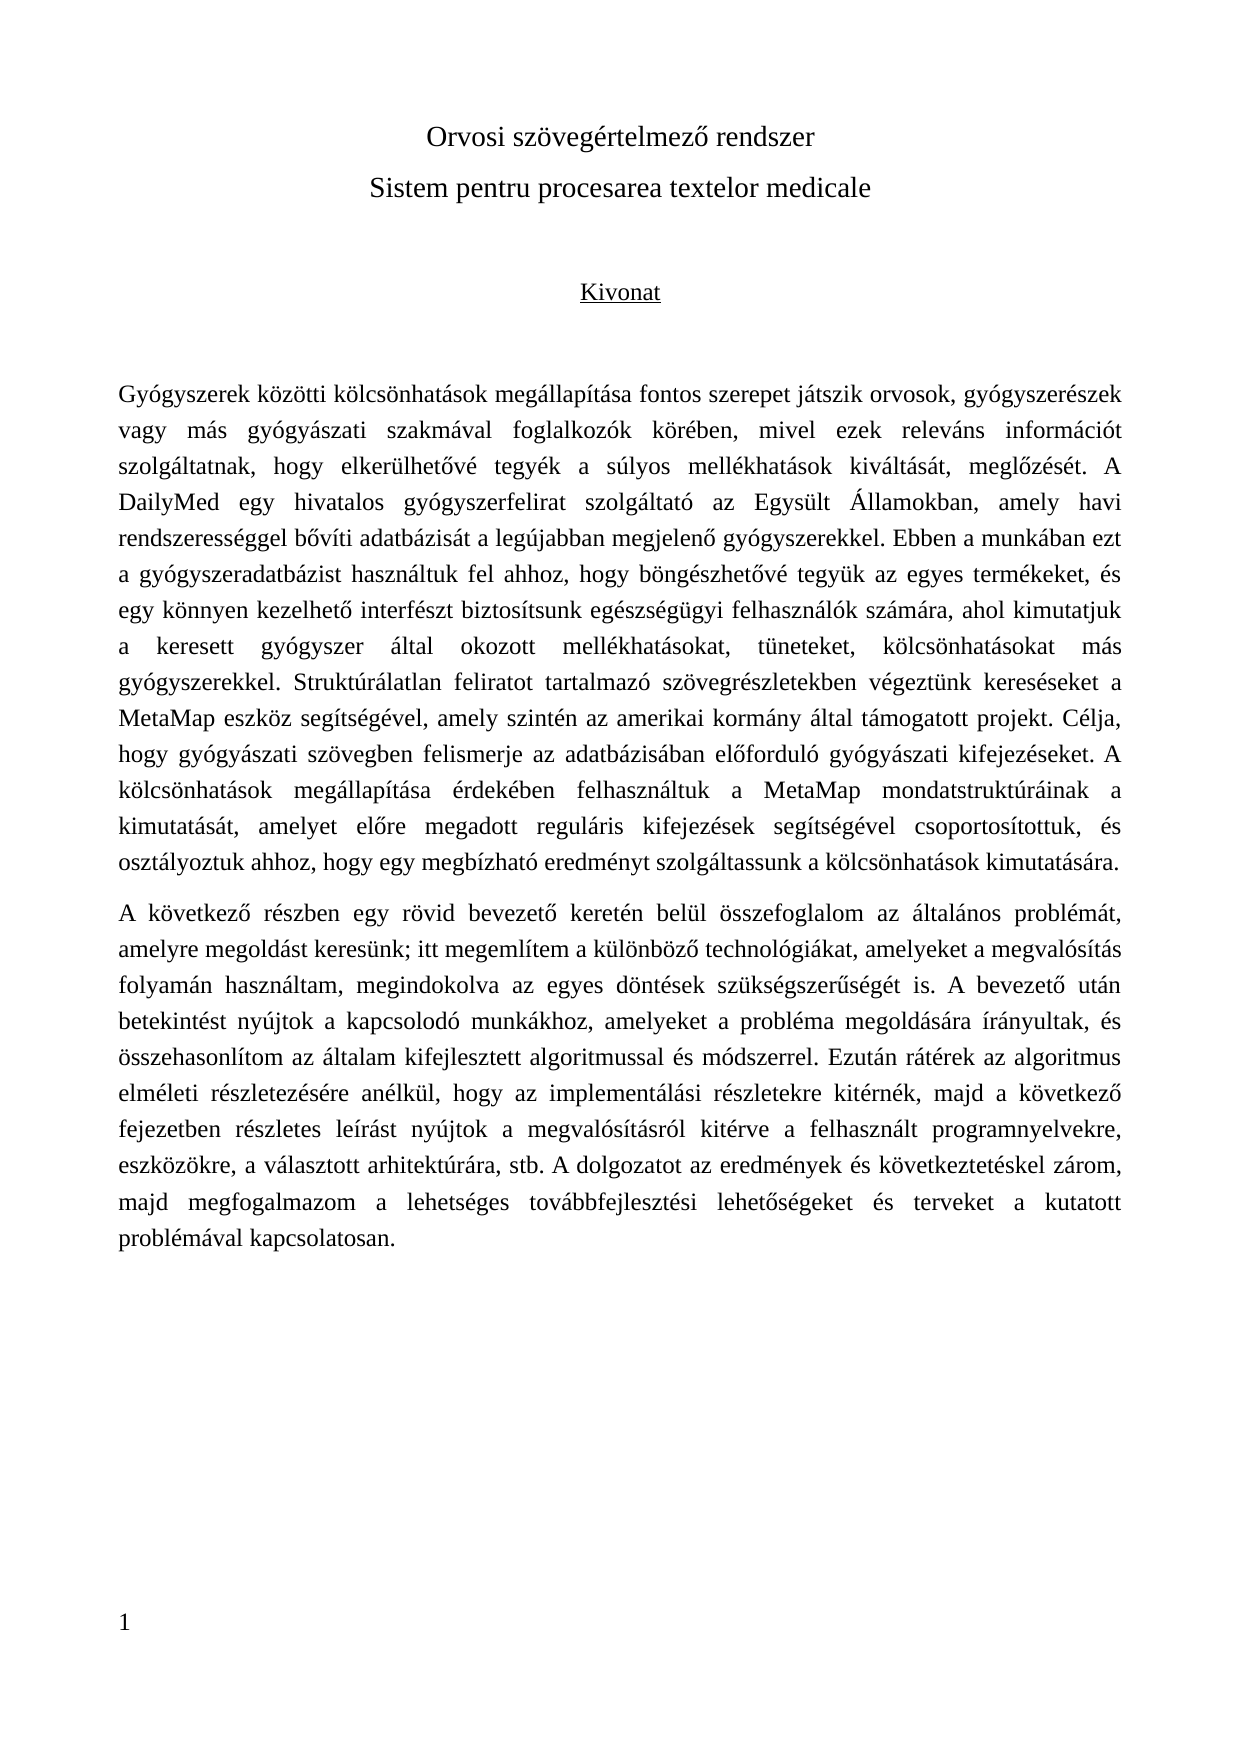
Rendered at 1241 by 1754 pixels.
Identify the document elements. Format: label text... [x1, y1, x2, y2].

text Kivonat [118, 271, 1122, 307]
text Sistem pentru procesarea textelor medicale [118, 169, 1122, 205]
text Gyógyszerek közötti kölcsönhatások megállapítása fontos szerepet játszik orvosok, gyógyszerészek vagy más gyógyászati szakmával foglalkozók körében, mivel ezek releváns információt szolgáltatnak, hogy elkerülhetővé tegyék a súlyos mellékhatások kiváltását, meglőzését. A DailyMed egy hivatalos gyógyszerfelirat szolgáltató az Egysült Államokban, amely havi rendszerességgel bővíti adatbázisát a legújabban megjelenő gyógyszerekkel. Ebben a munkában ezt a gyógyszeradatbázist használtuk fel ahhoz, hogy böngészhetővé tegyük az egyes termékeket, és egy könnyen kezelhető interfészt biztosítsunk egészségügyi felhasználók számára, ahol kimutatjuk a keresett gyógyszer által okozott mellékhatásokat, tüneteket, kölcsönhatásokat más gyógyszerekkel. Struktúrálatlan feliratot tartalmazó szövegrészletekben végeztünk kereséseket a MetaMap eszköz segítségével, amely szintén az amerikai kormány által támogatott projekt. Célja, hogy gyógyászati szövegben felismerje az adatbázisában előforduló gyógyászati kifejezéseket. A kölcsönhatások megállapítása érdekében felhasználtuk a MetaMap mondatstruktúráinak a kimutatását, amelyet előre megadott reguláris kifejezések segítségével csoportosítottuk, és osztályoztuk ahhoz, hogy egy megbízható eredményt szolgáltassunk a kölcsönhatások kimutatására. [118, 373, 1122, 878]
text Orvosi szövegértelmező rendszer [118, 118, 1122, 154]
text A következő részben egy rövid bevezető keretén belül összefoglalom az általános problémát, amelyre megoldást keresünk; itt megemlítem a különböző technológiákat, amelyeket a megvalósítás folyamán használtam, megindokolva az egyes döntések szükségszerűségét is. A bevezető után betekintést nyújtok a kapcsolodó munkákhoz, amelyeket a probléma megoldására írányultak, és összehasonlítom az általam kifejlesztett algoritmussal és módszerrel. Ezután rátérek az algoritmus elméleti részletezésére anélkül, hogy az implementálási részletekre kitérnék, majd a következő fejezetben részletes leírást nyújtok a megvalósításról kitérve a felhasznált programnyelvekre, eszközökre, a választott arhitektúrára, stb. A dolgozatot az eredmények és következtetéskel zárom, majd megfogalmazom a lehetséges továbbfejlesztési lehetőségeket és terveket a kutatott problémával kapcsolatosan. [118, 893, 1122, 1253]
